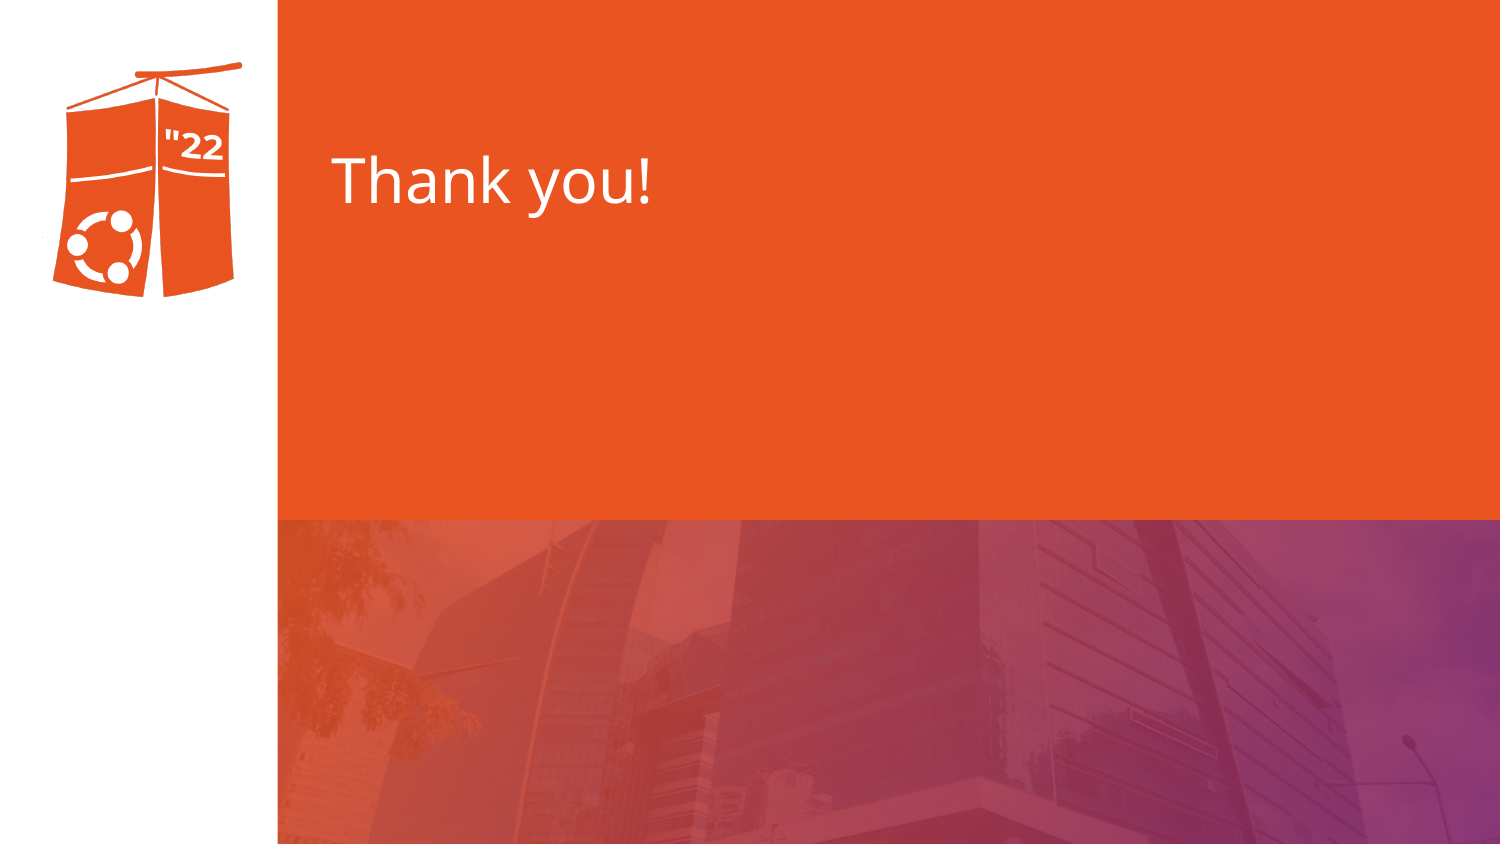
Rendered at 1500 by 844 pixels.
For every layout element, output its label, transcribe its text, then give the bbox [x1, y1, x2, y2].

picture [23, 61, 261, 298]
text_box [277, 0, 1500, 520]
picture [277, 520, 1500, 844]
title Thank you! [316, 18, 1463, 342]
